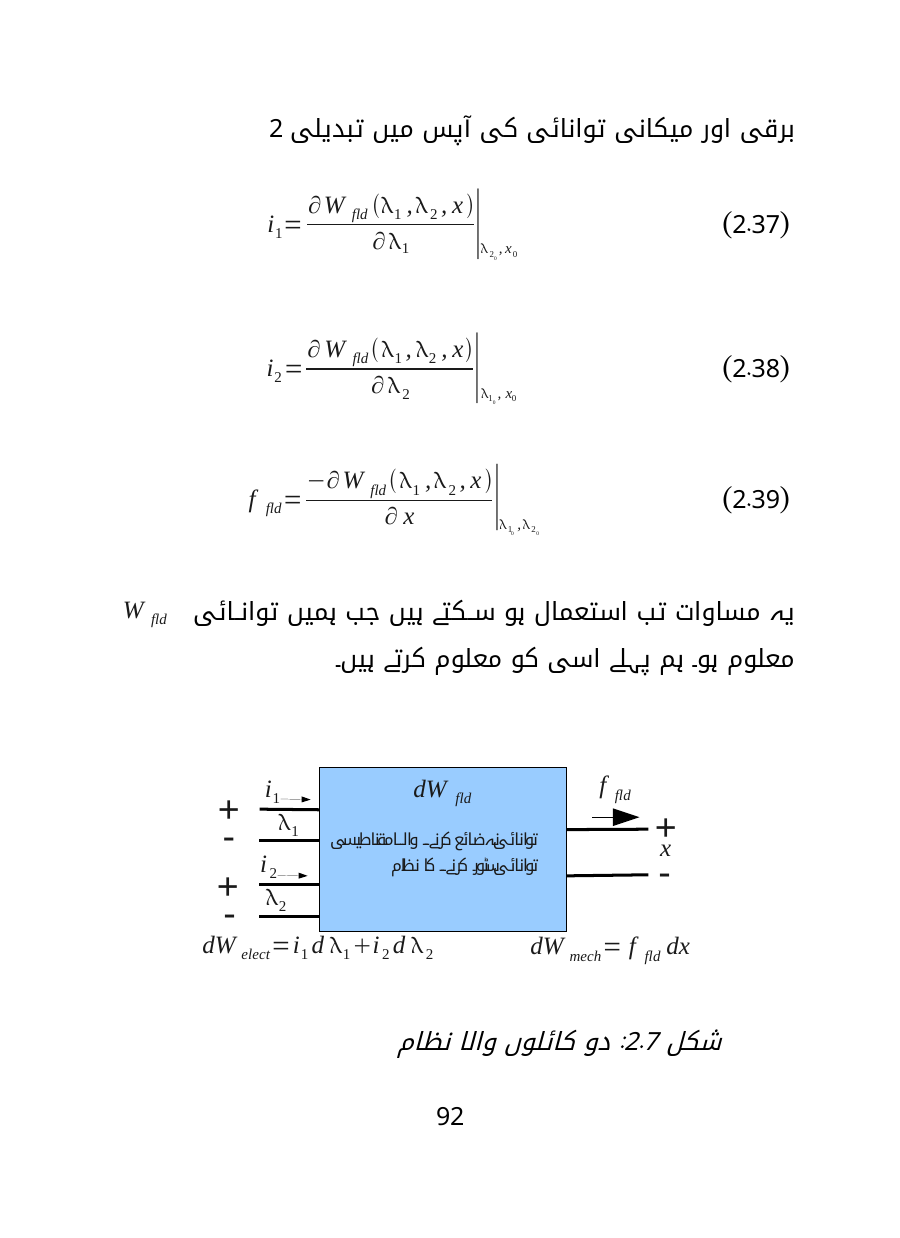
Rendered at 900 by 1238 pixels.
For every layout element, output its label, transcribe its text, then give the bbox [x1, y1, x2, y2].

table_header (2.38) [670, 327, 795, 424]
table_header (2.37) [671, 183, 795, 279]
text شکل 2.7: دو کائلوں والا نظام [179, 708, 721, 1066]
table_header [105, 183, 671, 279]
table_header [105, 327, 670, 424]
table_header [105, 458, 668, 554]
text یہ مساوات تب استعمال ہو سکتے ہیں جب ہمیں توانائی معلوم ہو۔ ہم پہلے اسی کو معلوم کرتے ہیں۔ [105, 588, 795, 683]
table_header (2.39) [669, 458, 795, 554]
